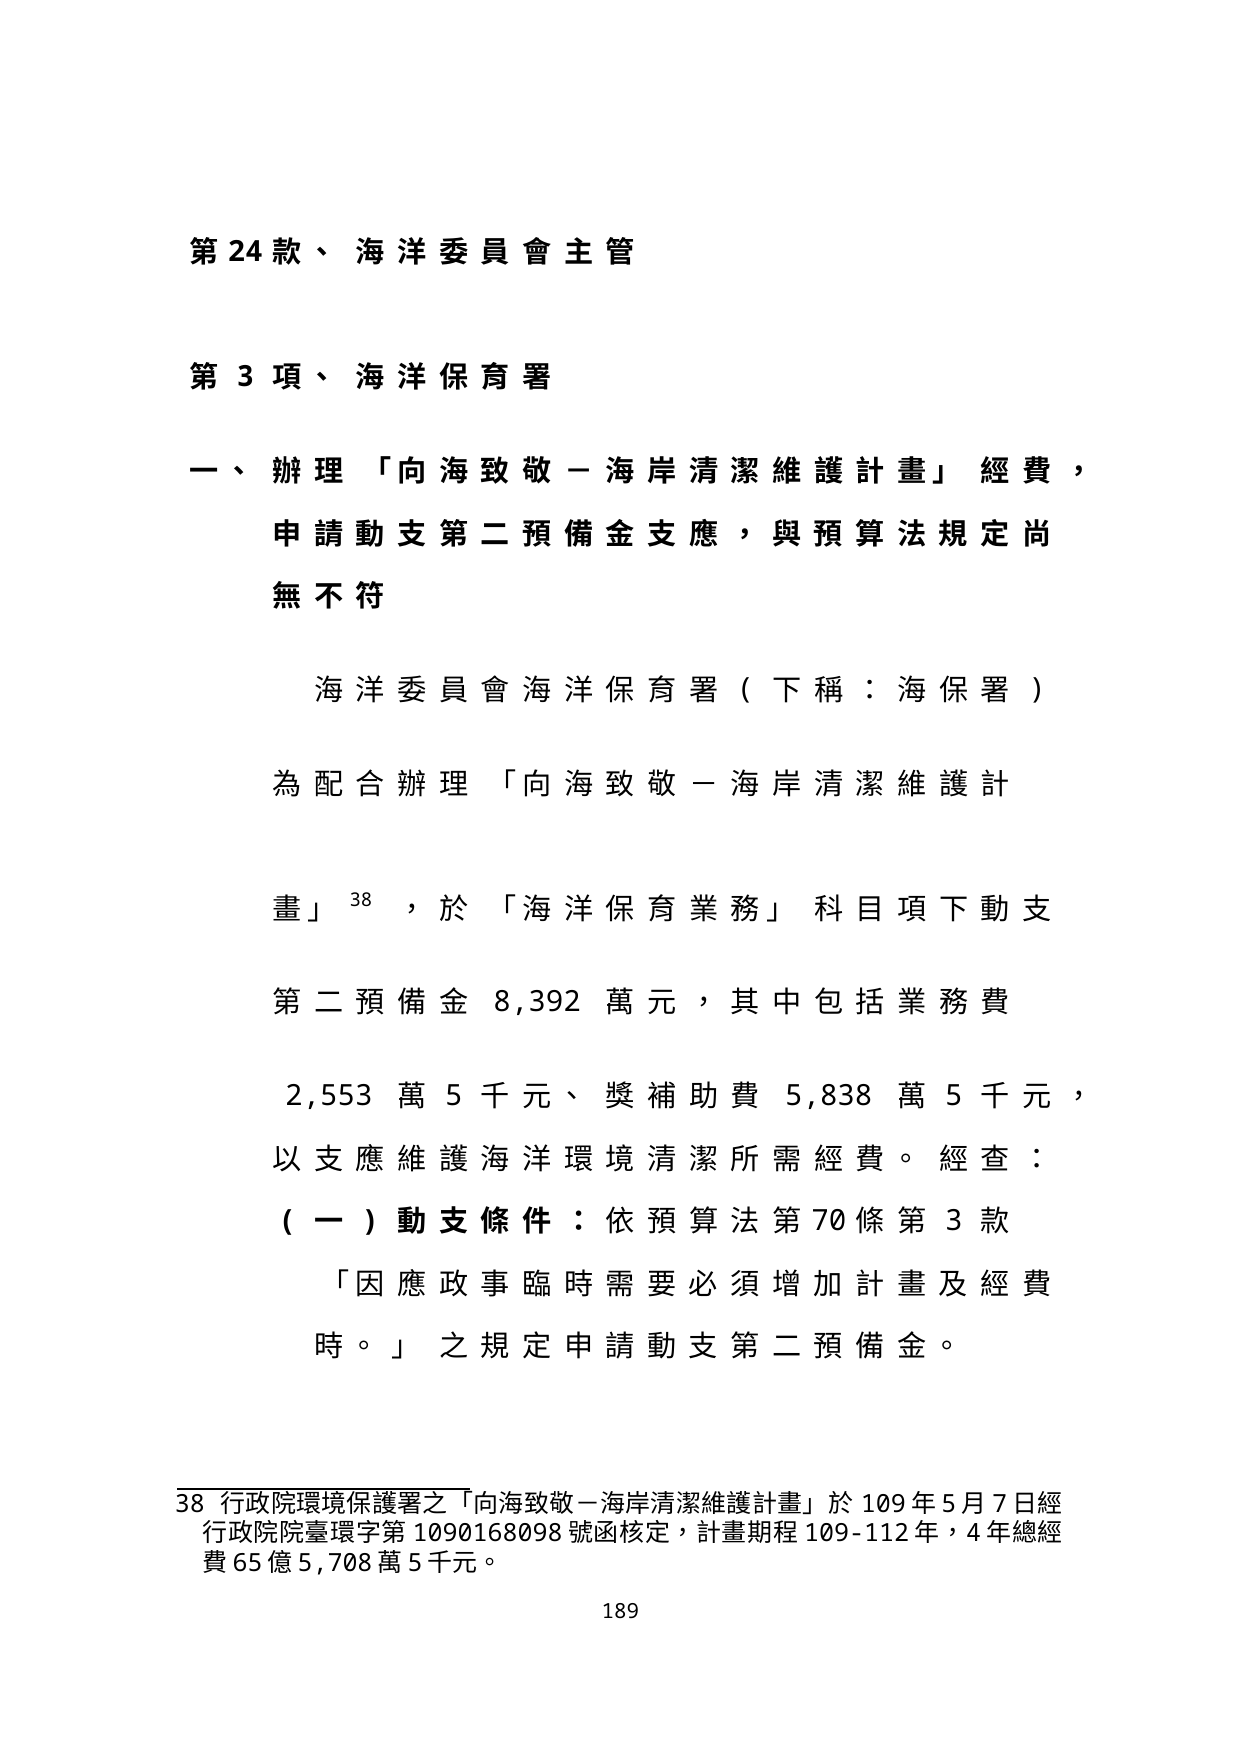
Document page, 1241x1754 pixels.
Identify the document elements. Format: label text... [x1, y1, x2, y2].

text 第3項、海洋保育署 [183, 302, 1058, 427]
text 第24款、海洋委員會主管 [183, 177, 1058, 302]
text 行政院環境保護署之「向海致敬－海岸清潔維護計畫」於109年5月7日經行政院院臺環字第1090168098號函核定，計畫期程109-112年，4年總經費65億5,708萬5千元。 [174, 1489, 1063, 1577]
text (一)動支條件：依預算法第70條第3款「因應政事臨時需要必須增加計畫及經費時。」之規定申請動支第二預備金。 [242, 1177, 1058, 1365]
text 海洋委員會海洋保育署(下稱：海保署)為配合辦理「向海致敬－海岸清潔維護計畫」，於「海洋保育業務」科目項下動支第二預備金8,392萬元，其中包括業務費2,553萬5千元、獎補助費5,838萬5千元，以支應維護海洋環境清潔所需經費。經查： [242, 615, 1058, 1177]
text 一、辦理「向海致敬－海岸清潔維護計畫」經費，申請動支第二預備金支應，與預算法規定尚無不符 [183, 427, 1058, 615]
